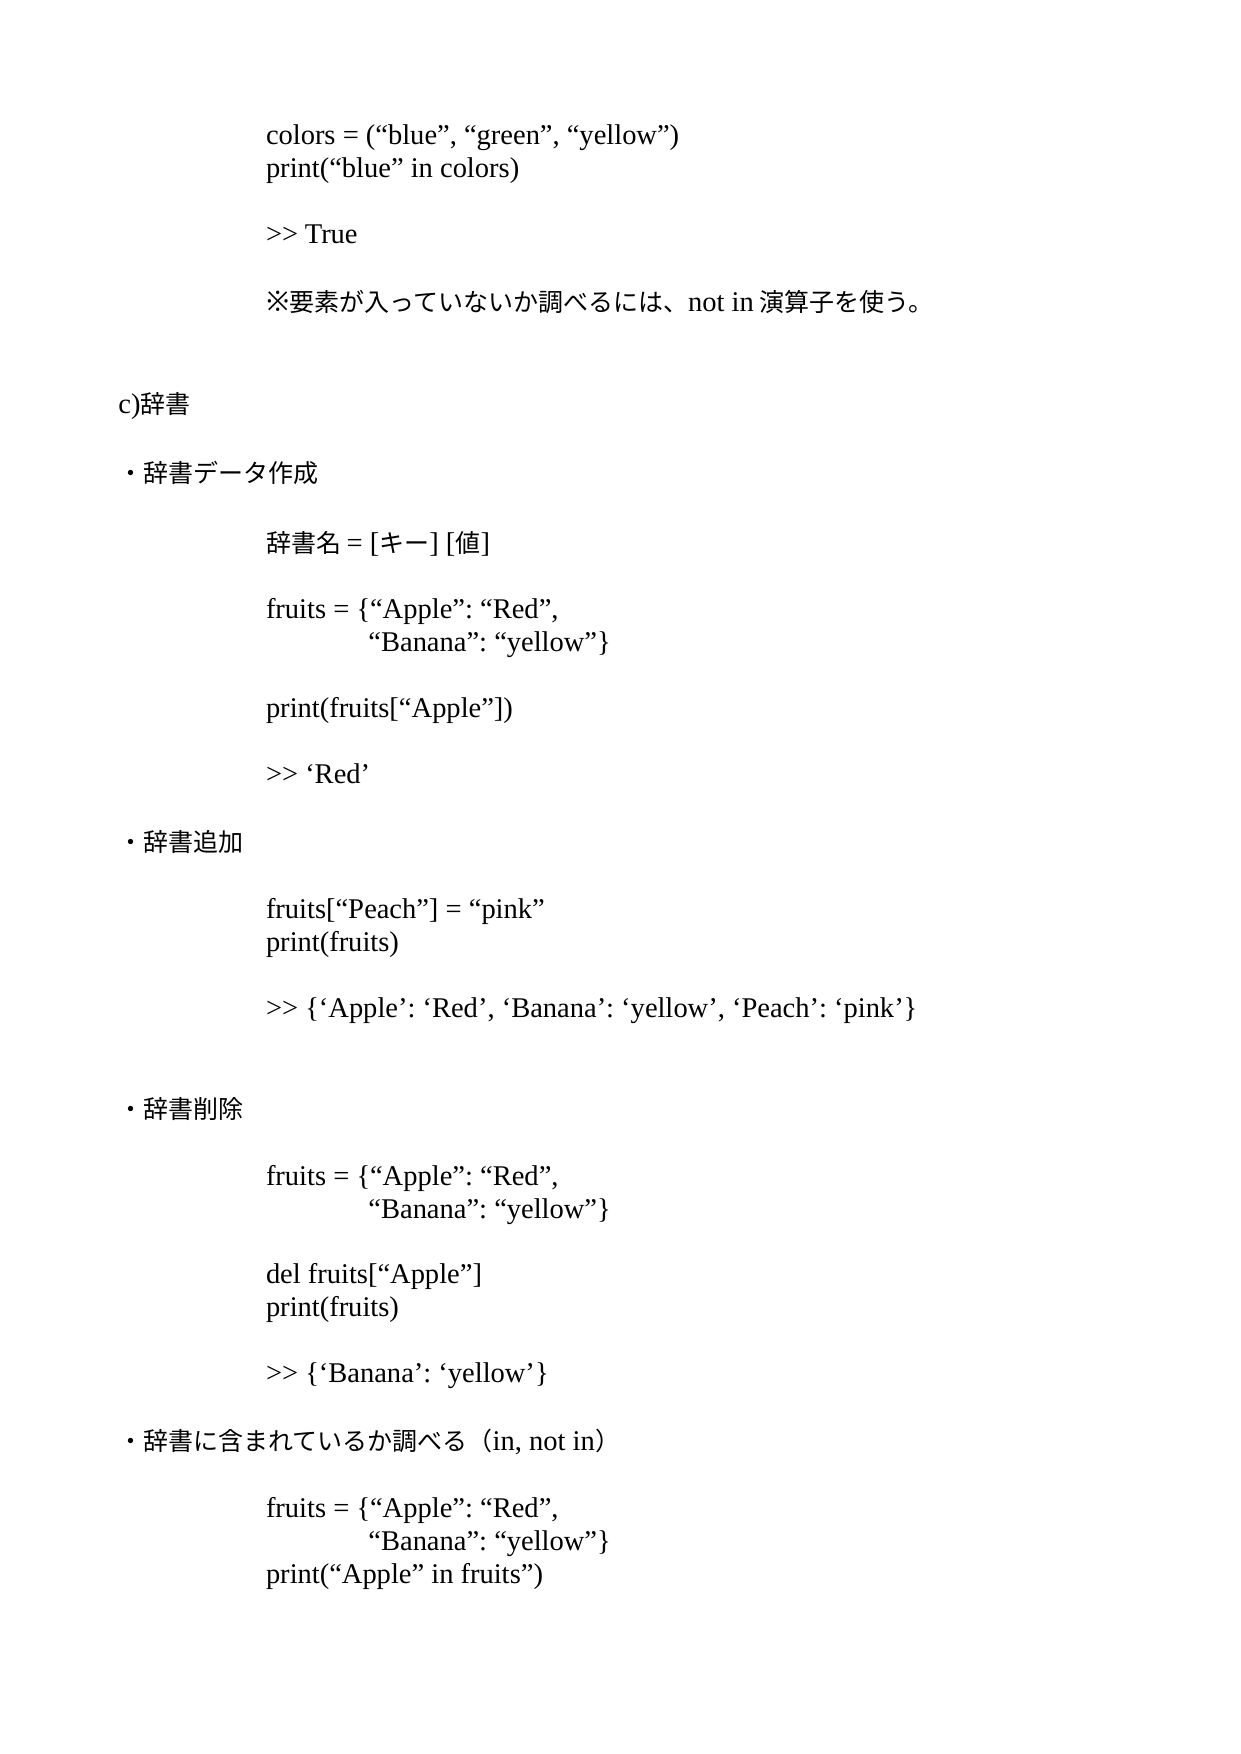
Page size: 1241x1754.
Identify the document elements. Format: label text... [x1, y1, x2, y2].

text “Banana”: “yellow”} [118, 1191, 1122, 1224]
text 辞書名 = [キー] [値] [118, 523, 1122, 559]
text print(fruits) [118, 925, 1122, 958]
text “Banana”: “yellow”} [118, 1524, 1122, 1557]
text ※要素が入っていないか調べるには、not in演算子を使う。 [118, 283, 1122, 319]
text print(fruits) [118, 1290, 1122, 1323]
text ・辞書追加 [118, 823, 1122, 859]
text ・辞書データ作成 [118, 454, 1122, 490]
text ・辞書に含まれているか調べる（in, not in） [118, 1422, 1122, 1458]
text colors = (“blue”, “green”, “yellow”) [118, 118, 1122, 151]
text >> True [118, 217, 1122, 250]
text fruits[“Peach”] = “pink” [118, 892, 1122, 925]
text >> {‘Banana’: ‘yellow’} [118, 1356, 1122, 1389]
text “Banana”: “yellow”} [118, 625, 1122, 658]
text c)辞書 [118, 385, 1122, 421]
text print(“Apple” in fruits”) [118, 1557, 1122, 1590]
text fruits = {“Apple”: “Red”, [118, 1491, 1122, 1524]
text print(“blue” in colors) [118, 151, 1122, 184]
text fruits = {“Apple”: “Red”, [118, 592, 1122, 625]
text >> ‘Red’ [118, 757, 1122, 790]
text ・辞書削除 [118, 1089, 1122, 1126]
text fruits = {“Apple”: “Red”, [118, 1158, 1122, 1191]
text del fruits[“Apple”] [118, 1257, 1122, 1290]
text print(fruits[“Apple”]) [118, 691, 1122, 724]
text >> {‘Apple’: ‘Red’, ‘Banana’: ‘yellow’, ‘Peach’: ‘pink’} [118, 991, 1122, 1023]
